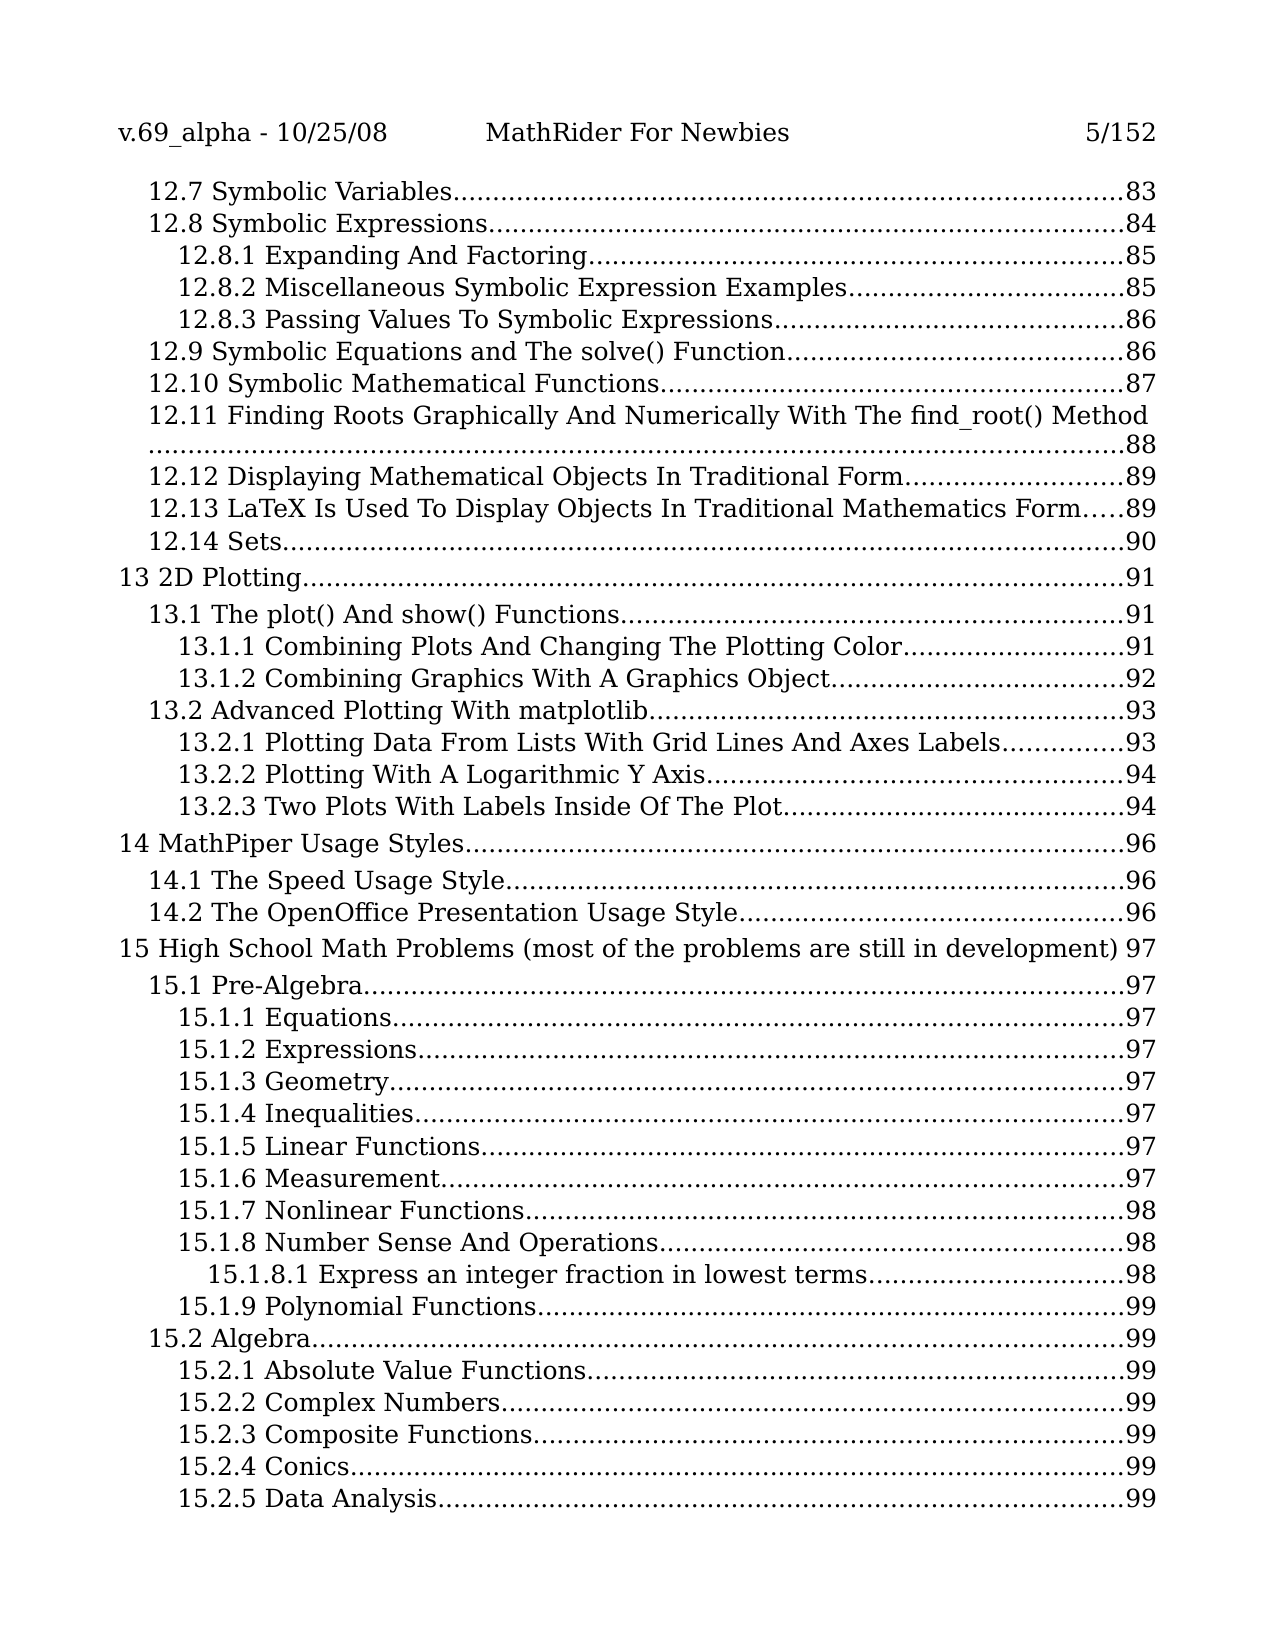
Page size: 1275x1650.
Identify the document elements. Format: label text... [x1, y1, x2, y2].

text 15.1.6 Measurement 97 [177, 1164, 1157, 1193]
text 15.1.1 Equations 97 [177, 1003, 1157, 1033]
text 13.1.2 Combining Graphics With A Graphics Object 92 [177, 664, 1157, 693]
text 13.1.1 Combining Plots And Changing The Plotting Color 91 [177, 632, 1157, 661]
text 13.2 Advanced Plotting With matplotlib 93 [148, 696, 1157, 726]
text 15.2.1 Absolute Value Functions 99 [177, 1356, 1157, 1386]
text 15 High School Math Problems (most of the problems are still in development) 97 [118, 935, 1157, 964]
text 13.2.2 Plotting With A Logarithmic Y Axis 94 [177, 761, 1157, 790]
text 15.1.4 Inequalities 97 [177, 1100, 1157, 1129]
text 15.1.9 Polynomial Functions 99 [177, 1292, 1157, 1321]
text 14 MathPiper Usage Styles 96 [118, 829, 1157, 858]
text 12.10 Symbolic Mathematical Functions 87 [148, 369, 1157, 398]
text 12.11 Finding Roots Graphically And Numerically With The find_root() Method 88 [148, 401, 1157, 460]
text 15.1.7 Nonlinear Functions 98 [177, 1196, 1157, 1225]
text 13.2.3 Two Plots With Labels Inside Of The Plot 94 [177, 793, 1157, 822]
text 12.14 Sets 90 [148, 527, 1157, 556]
text 15.2.2 Complex Numbers 99 [177, 1388, 1157, 1418]
text 15.1.5 Linear Functions 97 [177, 1132, 1157, 1161]
text 15.2 Algebra 99 [148, 1324, 1157, 1353]
text 12.8.3 Passing Values To Symbolic Expressions 86 [177, 305, 1157, 334]
text 13.1 The plot() And show() Functions 91 [148, 600, 1157, 629]
text 12.12 Displaying Mathematical Objects In Traditional Form 89 [148, 463, 1157, 492]
text 15.1 Pre-Algebra 97 [148, 971, 1157, 1001]
text 15.1.3 Geometry 97 [177, 1068, 1157, 1097]
text 14.1 The Speed Usage Style 96 [148, 866, 1157, 895]
text 13.2.1 Plotting Data From Lists With Grid Lines And Axes Labels 93 [177, 728, 1157, 758]
text 15.2.4 Conics 99 [177, 1453, 1157, 1482]
text 12.9 Symbolic Equations and The solve() Function 86 [148, 337, 1157, 366]
text 12.8.2 Miscellaneous Symbolic Expression Examples 85 [177, 273, 1157, 302]
text 15.2.5 Data Analysis 99 [177, 1485, 1157, 1514]
text 15.1.2 Expressions 97 [177, 1036, 1157, 1065]
text 15.2.3 Composite Functions 99 [177, 1421, 1157, 1450]
text 12.8 Symbolic Expressions 84 [148, 209, 1157, 238]
text 12.8.1 Expanding And Factoring 85 [177, 241, 1157, 270]
text 15.1.8 Number Sense And Operations 98 [177, 1228, 1157, 1257]
text 15.1.8.1 Express an integer fraction in lowest terms 98 [207, 1260, 1157, 1289]
text 12.7 Symbolic Variables 83 [148, 177, 1157, 206]
text 12.13 LaTeX Is Used To Display Objects In Traditional Mathematics Form 89 [148, 495, 1157, 524]
text 14.2 The OpenOffice Presentation Usage Style 96 [148, 898, 1157, 927]
text 13 2D Plotting 91 [118, 563, 1157, 593]
